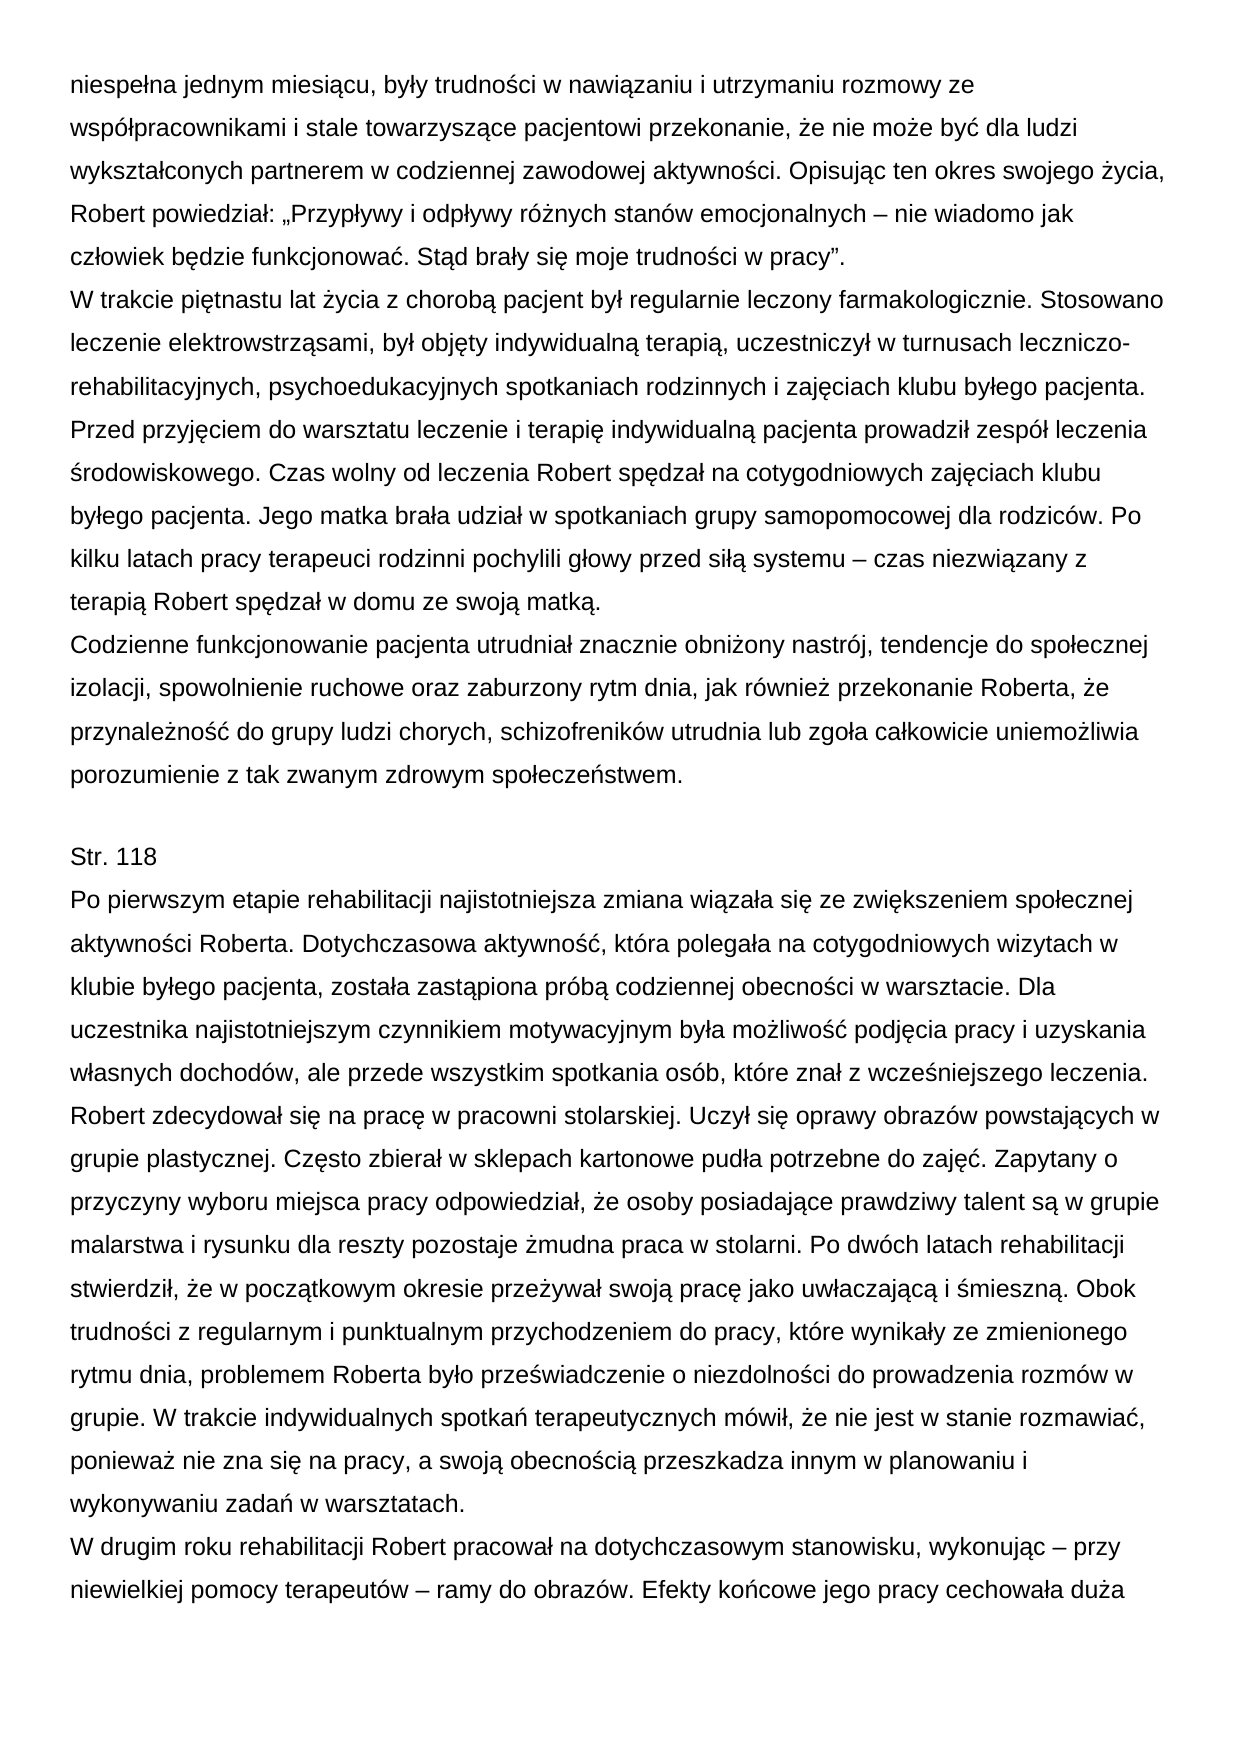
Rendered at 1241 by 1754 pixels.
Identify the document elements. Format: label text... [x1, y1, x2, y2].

text Str. 118 [70, 842, 1171, 871]
text Codzienne funkcjonowanie pacjenta utrudniał znacznie obniżony nastrój, tendencje do społecznej izolacji, spowolnienie ruchowe oraz zaburzony rytm dnia, jak również przekonanie Roberta, że przynależność do grupy ludzi chorych, schizofreników utrudnia lub zgoła całkowicie uniemożliwia porozumienie z tak zwanym zdrowym społeczeństwem. [70, 630, 1171, 788]
text W trakcie piętnastu lat życia z chorobą pacjent był regularnie leczony farmakologicznie. Stosowano leczenie elektrowstrząsami, był objęty indywidualną terapią, uczestniczył w turnusach leczniczo-rehabilitacyjnych, psychoedukacyjnych spotkaniach rodzinnych i zajęciach klubu byłego pacjenta. [70, 285, 1171, 400]
text niespełna jednym miesiącu, były trudności w nawiązaniu i utrzymaniu rozmowy ze współpracownikami i stale towarzyszące pacjentowi przekonanie, że nie może być dla ludzi wykształconych partnerem w codziennej zawodowej aktywności. Opisując ten okres swojego życia, Robert powiedział: „Przypływy i odpływy różnych stanów emocjonalnych – nie wiadomo jak człowiek będzie funkcjonować. Stąd brały się moje trudności w pracy”. [70, 70, 1171, 271]
text W drugim roku rehabilitacji Robert pracował na dotychczasowym stanowisku, wykonując – przy niewielkiej pomocy terapeutów – ramy do obrazów. Efekty końcowe jego pracy cechowała duża [70, 1532, 1171, 1604]
text Po pierwszym etapie rehabilitacji najistotniejsza zmiana wiązała się ze zwiększeniem społecznej aktywności Roberta. Dotychczasowa aktywność, która polegała na cotygodniowych wizytach w klubie byłego pacjenta, została zastąpiona próbą codziennej obecności w warsztacie. Dla uczestnika najistotniejszym czynnikiem motywacyjnym była możliwość podjęcia pracy i uzyskania własnych dochodów, ale przede wszystkim spotkania osób, które znał z wcześniejszego leczenia. Robert zdecydował się na pracę w pracowni stolarskiej. Uczył się oprawy obrazów powstających w grupie plastycznej. Często zbierał w sklepach kartonowe pudła potrzebne do zajęć. Zapytany o przyczyny wyboru miejsca pracy odpowiedział, że osoby posiadające prawdziwy talent są w grupie malarstwa i rysunku dla reszty pozostaje żmudna praca w stolarni. Po dwóch latach rehabilitacji stwierdził, że w początkowym okresie przeżywał swoją pracę jako uwłaczającą i śmieszną. Obok trudności z regularnym i punktualnym przychodzeniem do pracy, które wynikały ze zmienionego rytmu dnia, problemem Roberta było przeświadczenie o niezdolności do prowadzenia rozmów w grupie. W trakcie indywidualnych spotkań terapeutycznych mówił, że nie jest w stanie rozmawiać, ponieważ nie zna się na pracy, a swoją obecnością przeszkadza innym w planowaniu i wykonywaniu zadań w warsztatach. [70, 885, 1171, 1518]
text Przed przyjęciem do warsztatu leczenie i terapię indywidualną pacjenta prowadził zespół leczenia środowiskowego. Czas wolny od leczenia Robert spędzał na cotygodniowych zajęciach klubu byłego pacjenta. Jego matka brała udział w spotkaniach grupy samopomocowej dla rodziców. Po kilku latach pracy terapeuci rodzinni pochylili głowy przed siłą systemu – czas niezwiązany z terapią Robert spędzał w domu ze swoją matką. [70, 415, 1171, 616]
